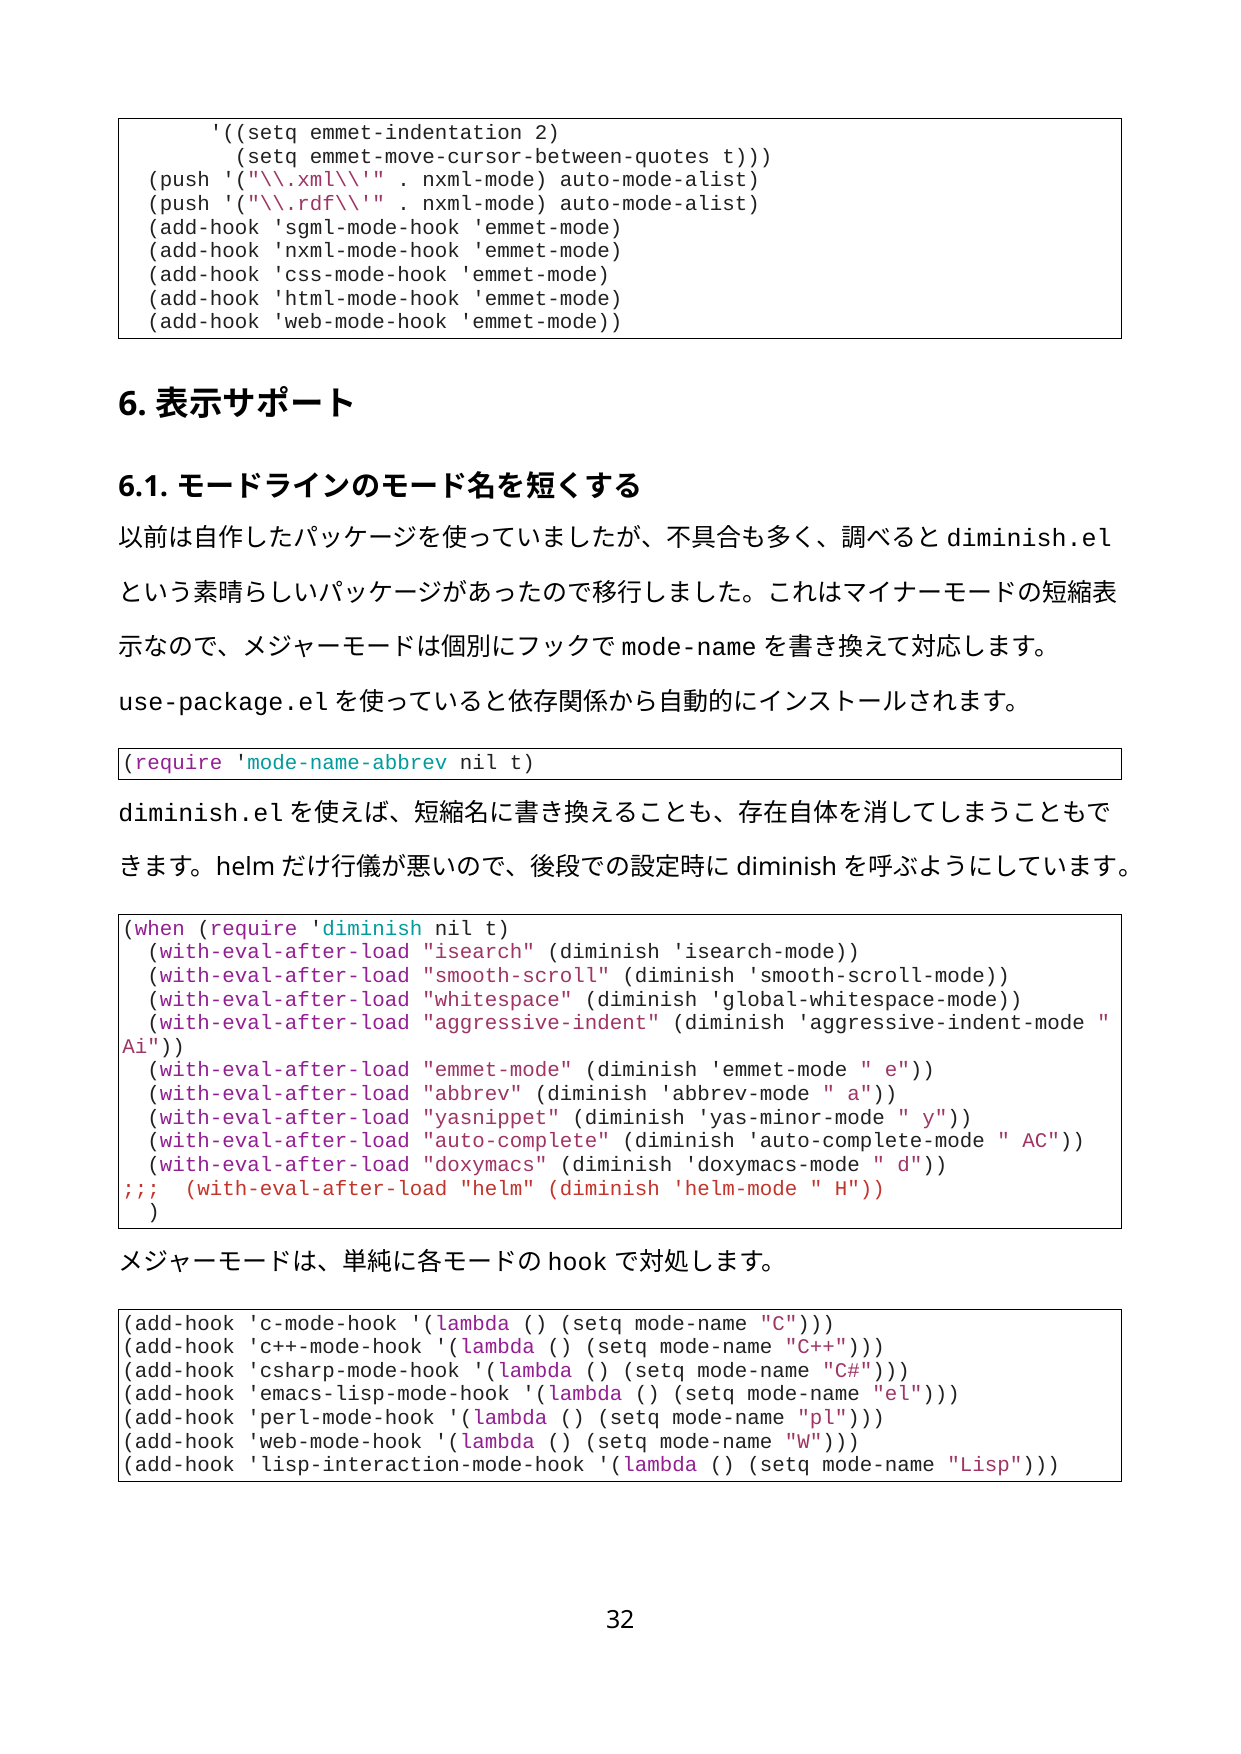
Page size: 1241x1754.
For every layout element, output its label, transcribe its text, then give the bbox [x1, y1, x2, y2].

text (with-eval-after-load "isearch" (diminish 'isearch-mode)) [119, 937, 1121, 961]
text (add-hook 'emacs-lisp-mode-hook '(lambda () (setq mode-name "el"))) [119, 1379, 1121, 1403]
text (add-hook 'css-mode-hook 'emmet-mode) [119, 260, 1121, 284]
text (with-eval-after-load "smooth-scroll" (diminish 'smooth-scroll-mode)) [119, 961, 1121, 984]
text (add-hook 'lisp-interaction-mode-hook '(lambda () (setq mode-name "Lisp"))) [119, 1450, 1121, 1481]
text (add-hook 'c-mode-hook '(lambda () (setq mode-name "C"))) [119, 1310, 1121, 1332]
text (with-eval-after-load "abbrev" (diminish 'abbrev-mode " a")) [119, 1079, 1121, 1103]
text (push '("\\.xml\\'" . nxml-mode) auto-mode-alist) [119, 165, 1121, 189]
text (add-hook 'nxml-mode-hook 'emmet-mode) [119, 236, 1121, 260]
text (setq emmet-move-cursor-between-quotes t))) [119, 142, 1121, 165]
text (add-hook 'html-mode-hook 'emmet-mode) [119, 284, 1121, 307]
text (with-eval-after-load "doxymacs" (diminish 'doxymacs-mode " d")) [119, 1150, 1121, 1174]
text (when (require 'diminish nil t) [119, 915, 1121, 937]
text '((setq emmet-indentation 2) [119, 119, 1121, 142]
text ) [119, 1197, 1121, 1228]
text ;;; (with-eval-after-load "helm" (diminish 'helm-mode " H")) [119, 1174, 1121, 1197]
text (add-hook 'web-mode-hook 'emmet-mode)) [119, 307, 1121, 338]
text (add-hook 'sgml-mode-hook 'emmet-mode) [119, 213, 1121, 236]
text (with-eval-after-load "whitespace" (diminish 'global-whitespace-mode)) [119, 984, 1121, 1008]
subtitle 表示サポート [118, 376, 1122, 425]
text (require 'mode-name-abbrev nil t) [119, 749, 1121, 779]
text (add-hook 'csharp-mode-hook '(lambda () (setq mode-name "C#"))) [119, 1356, 1121, 1379]
subtitle モードラインのモード名を短くする [118, 463, 1122, 505]
text (with-eval-after-load "auto-complete" (diminish 'auto-complete-mode " AC")) [119, 1126, 1121, 1150]
text (with-eval-after-load "yasnippet" (diminish 'yas-minor-mode " y")) [119, 1103, 1121, 1126]
text diminish.el を使えば、短縮名に書き換えることも、存在自体を消してしまうこともできます。helm だけ行儀が悪いので、後段での設定時に diminish を呼ぶようにしています。 [118, 792, 1122, 883]
text 以前は自作したパッケージを使っていましたが、不具合も多く、調べると diminish.el という素晴らしいパッケージがあったので移行しました。これはマイナーモードの短縮表示なので、メジャーモードは個別にフックで mode-name を書き換えて対応します。 use-package.el を使っていると依存関係から自動的にインストールされます。 [118, 517, 1122, 717]
text (add-hook 'web-mode-hook '(lambda () (setq mode-name "W"))) [119, 1427, 1121, 1450]
text (push '("\\.rdf\\'" . nxml-mode) auto-mode-alist) [119, 189, 1121, 213]
text メジャーモードは、単純に各モードの hook で対処します。 [118, 1241, 1122, 1278]
text (add-hook 'perl-mode-hook '(lambda () (setq mode-name "pl"))) [119, 1403, 1121, 1427]
text (add-hook 'c++-mode-hook '(lambda () (setq mode-name "C++"))) [119, 1332, 1121, 1356]
text (with-eval-after-load "emmet-mode" (diminish 'emmet-mode " e")) [119, 1056, 1121, 1079]
text (with-eval-after-load "aggressive-indent" (diminish 'aggressive-indent-mode " Ai")) [119, 1008, 1121, 1056]
